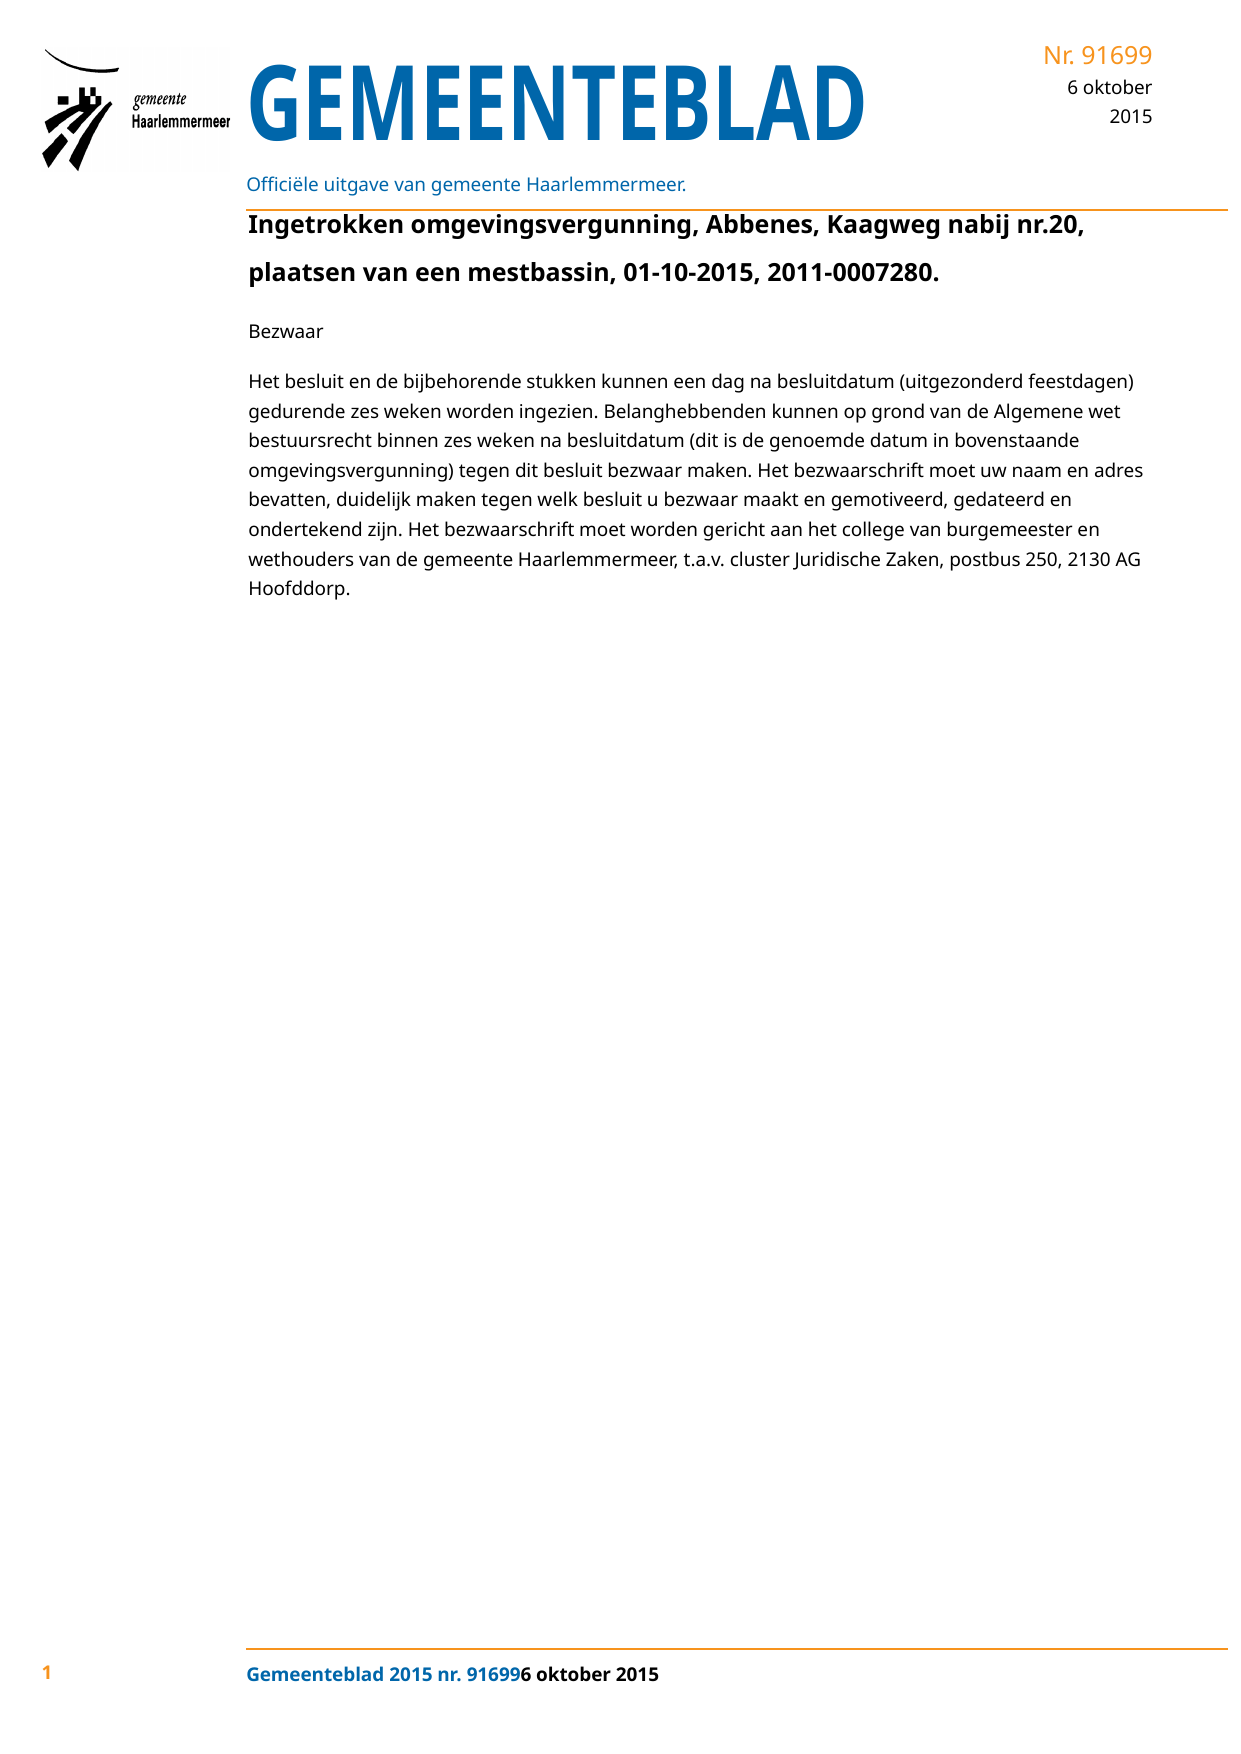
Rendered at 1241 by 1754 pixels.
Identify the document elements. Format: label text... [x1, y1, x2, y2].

picture [41, 47, 231, 172]
text Bezwaar [248, 318, 1152, 344]
text Het besluit en de bijbehorende stukken kunnen een dag na besluitdatum (uitgezonderd feestdagen) gedurende zes weken worden ingezien. Belanghebbenden kunnen op grond van de Algemene wet bestuursrecht binnen zes weken na besluitdatum (dit is de genoemde datum in bovenstaande omgevingsvergunning) tegen dit besluit bezwaar maken. Het bezwaarschrift moet uw naam en adres bevatten, duidelijk maken tegen welk besluit u bezwaar maakt en gemotiveerd, gedateerd en ondertekend zijn. Het bezwaarschrift moet worden gericht aan het college van burgemeester en wethouders van de gemeente Haarlemmermeer, t.a.v. cluster Juridische Zaken, postbus 250, 2130 AG Hoofddorp. [248, 368, 1152, 601]
text Ingetrokken omgevingsvergunning, Abbenes, Kaagweg nabij nr.20, plaatsen van een mestbassin, 01-10-2015, 2011-0007280. [248, 211, 1152, 288]
